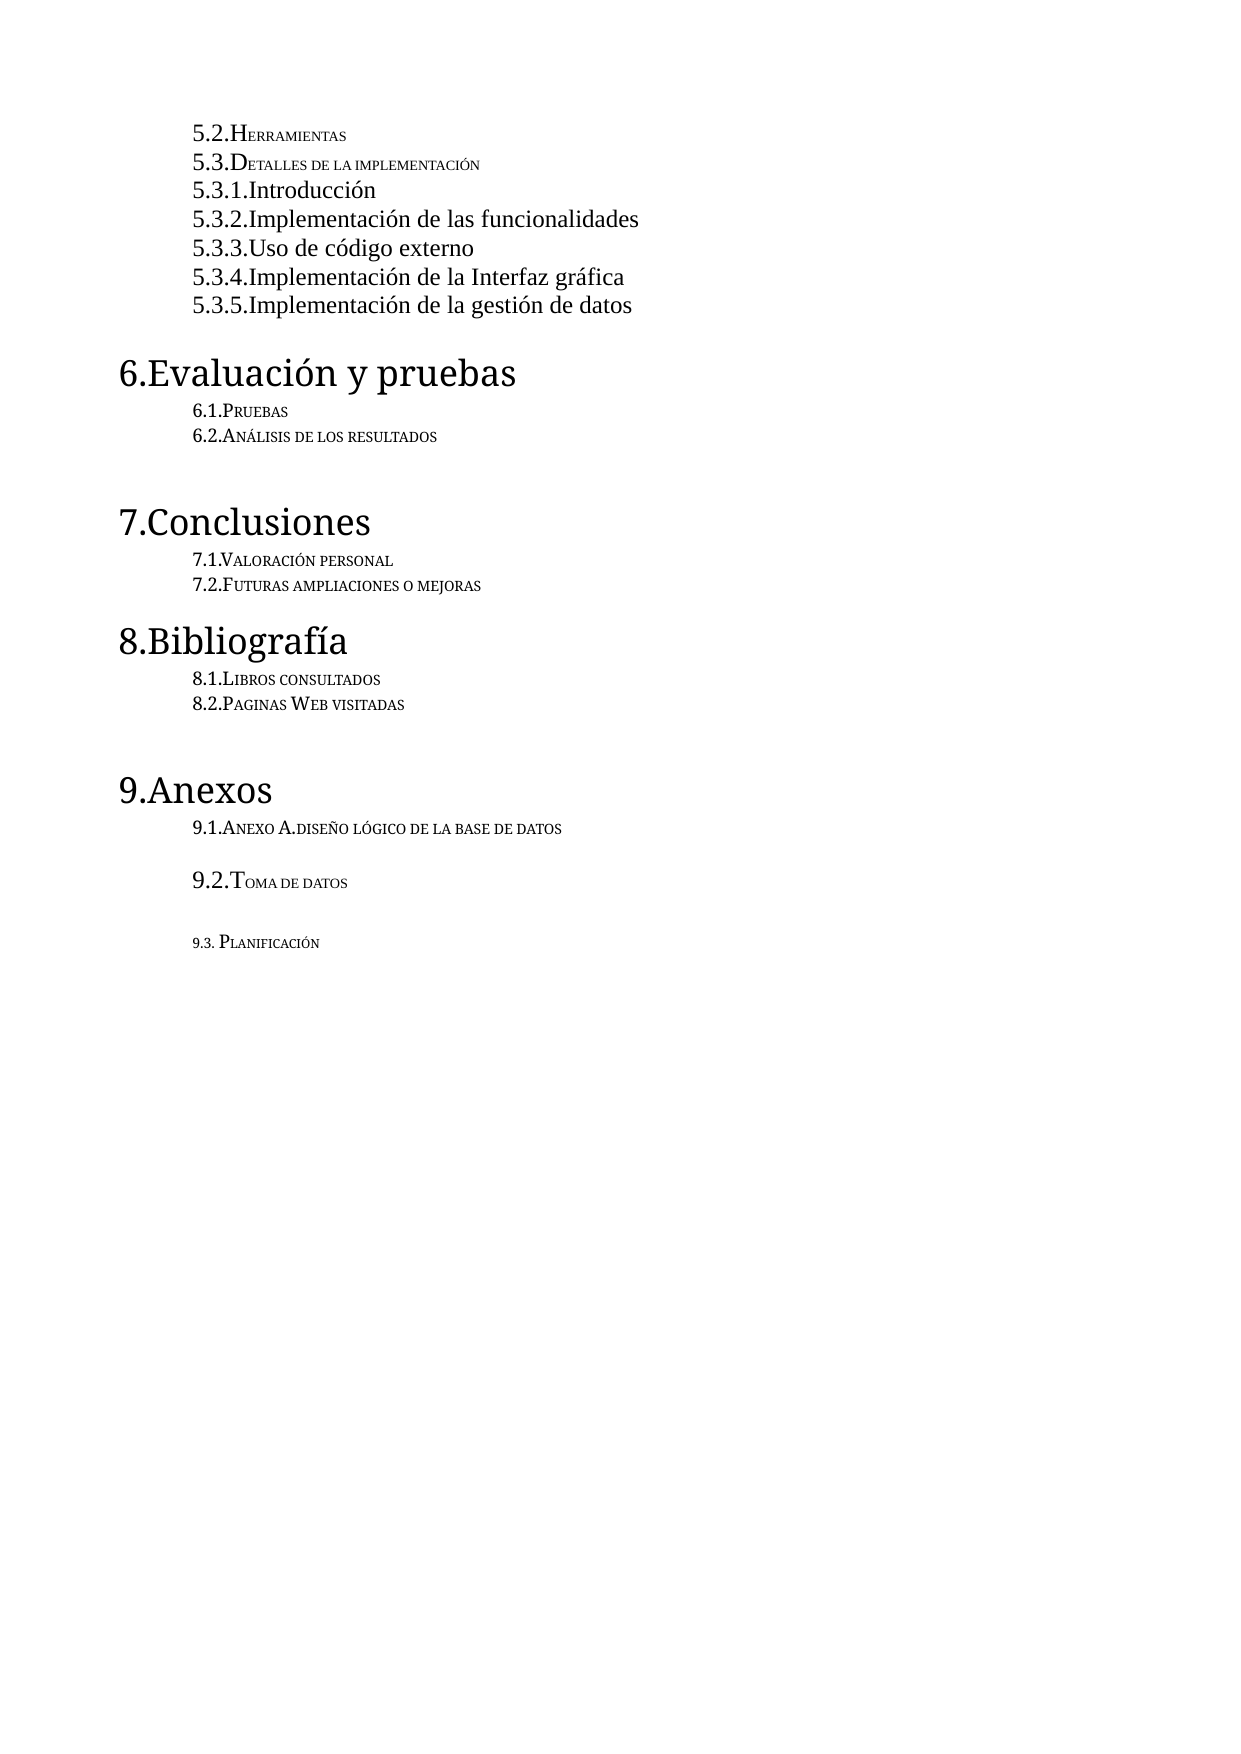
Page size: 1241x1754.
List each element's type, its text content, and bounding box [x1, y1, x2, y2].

text 6.Evaluación y pruebas [118, 348, 1122, 397]
text 7.Conclusiones [118, 497, 1122, 546]
text 8.2.PAGINAS WEB VISITADAS [118, 691, 1122, 716]
text 5.3.4.Implementación de la Interfaz gráfica [118, 262, 1122, 291]
text 5.3.2.Implementación de las funcionalidades [118, 204, 1122, 233]
text 8.Bibliografía [118, 616, 1122, 665]
text 9.2.TOMA DE DATOS [118, 865, 1122, 894]
text 9.1.ANEXO A.DISEÑO LÓGICO DE LA BASE DE DATOS [118, 814, 1122, 840]
text 5.3.5.Implementación de la gestión de datos [118, 291, 1122, 319]
text 9.Anexos [118, 765, 1122, 814]
text 8.1.LIBROS CONSULTADOS [118, 665, 1122, 691]
text 6.1.PRUEBAS [118, 397, 1122, 423]
text 5.3.DETALLES DE LA IMPLEMENTACIÓN [118, 147, 1122, 176]
text 5.3.3.Uso de código externo [118, 233, 1122, 262]
text 7.2.FUTURAS AMPLIACIONES O MEJORAS [118, 572, 1122, 597]
text 5.2.HERRAMIENTAS [118, 118, 1122, 147]
text 7.1.VALORACIÓN PERSONAL [118, 546, 1122, 572]
text 9.3. PLANIFICACIÓN [118, 919, 1122, 956]
text 5.3.1.Introducción [118, 176, 1122, 204]
text 6.2.ANÁLISIS DE LOS RESULTADOS [118, 423, 1122, 448]
